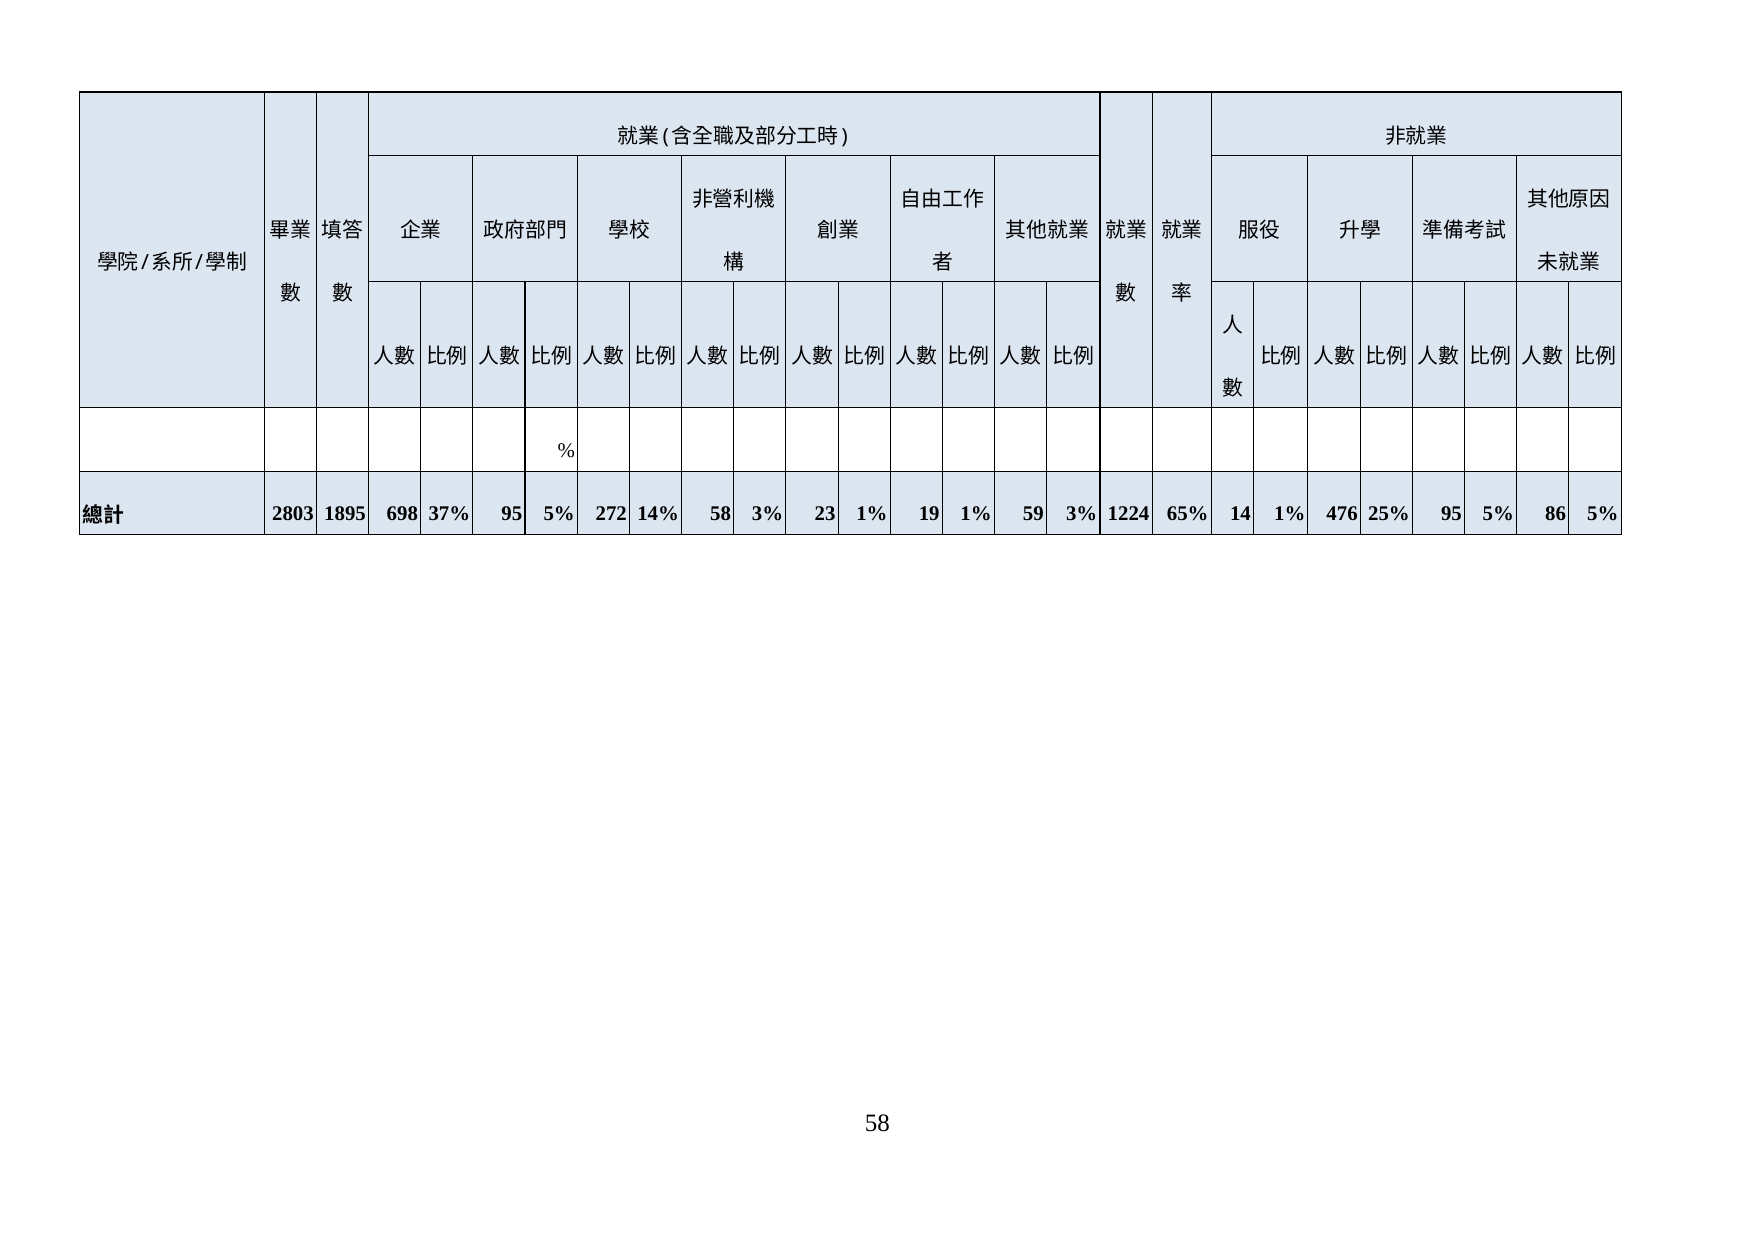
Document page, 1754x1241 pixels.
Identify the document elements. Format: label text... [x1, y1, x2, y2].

table_cell 比例 [421, 282, 472, 407]
table_cell [1465, 408, 1516, 471]
table_cell [473, 408, 524, 471]
table_cell [1413, 408, 1464, 471]
table_cell [1517, 408, 1568, 471]
table_cell [421, 408, 472, 471]
table_cell 比例 [630, 282, 681, 407]
table_cell 1% [839, 472, 890, 534]
table_cell 58 [682, 472, 733, 534]
table_cell 476 [1308, 472, 1360, 534]
table_cell [578, 408, 629, 471]
table_cell 95 [473, 472, 524, 534]
table_cell 人數 [786, 282, 838, 407]
table_cell 5% [1569, 472, 1621, 534]
table_cell [1308, 408, 1360, 471]
table_cell 95 [1413, 472, 1464, 534]
table_cell 學校 [578, 156, 681, 281]
table_cell 3% [734, 472, 785, 534]
table_cell 比例 [943, 282, 994, 407]
table_cell 2803 [265, 472, 316, 534]
table_cell [265, 408, 316, 471]
table_cell 14% [630, 472, 681, 534]
table_cell [630, 408, 681, 471]
table_cell 人數 [473, 282, 524, 407]
table_header 就業數 [1101, 93, 1152, 407]
table_cell 人數 [682, 282, 733, 407]
table_cell 1895 [317, 472, 368, 534]
table_cell 272 [578, 472, 629, 534]
table_cell 3% [1047, 472, 1099, 534]
table_cell 698 [369, 472, 420, 534]
table_cell 準備考試 [1413, 156, 1516, 281]
table_cell 人數 [578, 282, 629, 407]
table_cell 總計 [80, 472, 264, 534]
table_cell [80, 408, 264, 471]
table_cell 人數 [1212, 282, 1253, 407]
table_cell 人數 [1517, 282, 1568, 407]
table_cell 人數 [1308, 282, 1360, 407]
table_cell 1% [943, 472, 994, 534]
table_cell 比例 [1047, 282, 1099, 407]
table_cell 比例 [839, 282, 890, 407]
table_cell 86 [1517, 472, 1568, 534]
table_cell 65% [1153, 472, 1211, 534]
table_cell 升學 [1308, 156, 1412, 281]
table_cell 25% [1361, 472, 1412, 534]
table_cell 人數 [369, 282, 420, 407]
table_cell 比例 [1361, 282, 1412, 407]
table_cell [317, 408, 368, 471]
table_cell 比例 [1465, 282, 1516, 407]
table_cell [1361, 408, 1412, 471]
table_cell [1101, 408, 1152, 471]
table_cell 比例 [1254, 282, 1307, 407]
table_cell [369, 408, 420, 471]
table_cell [1569, 408, 1621, 471]
table_header 畢業數 [265, 93, 316, 407]
table_cell 14 [1212, 472, 1253, 534]
table_cell [1212, 408, 1253, 471]
table_cell 企業 [369, 156, 472, 281]
table_cell [1254, 408, 1307, 471]
table_header 就業率 [1153, 93, 1211, 407]
table_cell [682, 408, 733, 471]
table_header 非就業 [1212, 93, 1621, 155]
table_cell [891, 408, 942, 471]
table_cell 創業 [786, 156, 890, 281]
table_cell 人數 [995, 282, 1046, 407]
table_cell 37% [421, 472, 472, 534]
table_header 學院/系所/學制 [80, 93, 264, 407]
table_cell 19 [891, 472, 942, 534]
table_cell 政府部門 [473, 156, 577, 281]
table_cell 比例 [734, 282, 785, 407]
table_cell 59 [995, 472, 1046, 534]
table_cell 人數 [891, 282, 942, 407]
table_cell 5% [526, 472, 577, 534]
table_cell [995, 408, 1046, 471]
table_cell 其他就業 [995, 156, 1099, 281]
table_header 填答數 [317, 93, 368, 407]
table_cell [1153, 408, 1211, 471]
table_cell 其他原因未就業 [1517, 156, 1621, 281]
table_cell 自由工作者 [891, 156, 994, 281]
table_cell 1224 [1101, 472, 1152, 534]
table_cell [786, 408, 838, 471]
table_cell 比例 [1569, 282, 1621, 407]
table_cell 非營利機構 [682, 156, 785, 281]
table_cell [943, 408, 994, 471]
table_cell 23 [786, 472, 838, 534]
table_cell 1% [1254, 472, 1307, 534]
table_cell 5% [1465, 472, 1516, 534]
table_cell [1047, 408, 1099, 471]
table_cell 服役 [1212, 156, 1307, 281]
table_cell [734, 408, 785, 471]
table_header 就業(含全職及部分工時) [369, 93, 1099, 155]
table_cell 人數 [1413, 282, 1464, 407]
table_cell [839, 408, 890, 471]
table_cell 比例 [526, 282, 577, 407]
table_cell % [526, 408, 577, 471]
